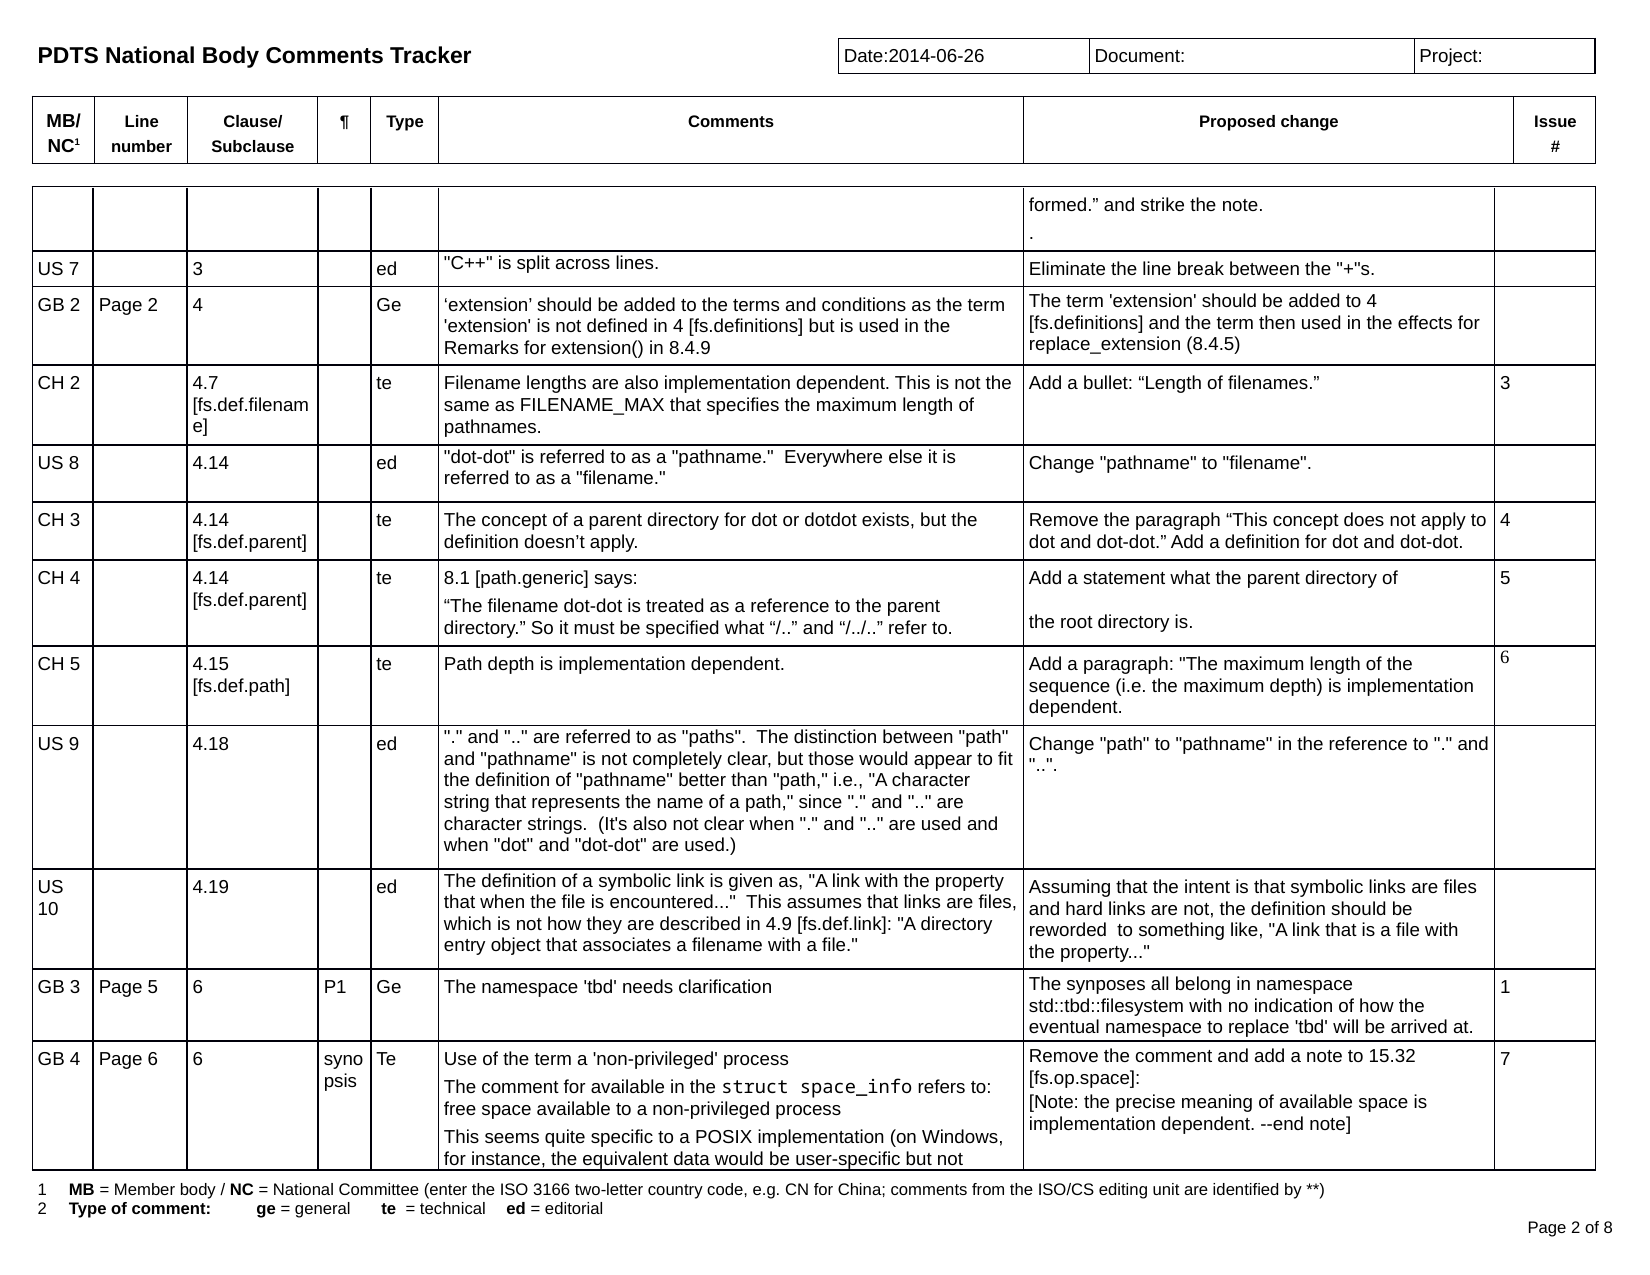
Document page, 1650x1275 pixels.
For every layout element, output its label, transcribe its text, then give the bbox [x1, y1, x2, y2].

table_cell [372, 187, 438, 250]
table_cell Ge [372, 287, 438, 364]
table_cell GB 3 [33, 970, 92, 1040]
table_cell Add a statement what the parent directory of the root directory is. [1024, 561, 1494, 645]
table_cell P1 [319, 970, 370, 1040]
table_cell 6 [188, 970, 317, 1040]
table_cell [319, 726, 370, 868]
table_cell 8.1 [path.generic] says: “The filename dot-dot is treated as a reference to the parent directory.” So it must be specified what “/..” and “/../..” refer to. [439, 561, 1023, 645]
table_cell The synposes all belong in namespace std::tbd::filesystem with no indication of how the eventual namespace to replace 'tbd' will be arrived at. [1024, 970, 1494, 1040]
table_cell 3 [1495, 366, 1595, 444]
table_cell [94, 647, 186, 724]
table_cell [1495, 252, 1595, 286]
table_cell "." and ".." are referred to as "paths". The distinction between "path" and "pathname" is not completely clear, but those would appear to fit the definition of "pathname" better than "path," i.e., "A character string that represents the name of a path," since "." and ".." are character strings. (It's also not clear when "." and ".." are used and when "dot" and "dot-dot" are used.) [439, 726, 1023, 868]
table_cell GB 4 [33, 1042, 92, 1169]
table_cell 4.7 [fs.def.filename] [188, 366, 317, 444]
table_cell synopsis [319, 1042, 370, 1169]
table_cell [319, 187, 371, 250]
table_cell US 8 [33, 446, 92, 501]
table_cell ‘extension’ should be added to the terms and conditions as the term 'extension' is not defined in 4 [fs.definitions] but is used in the Remarks for extension() in 8.4.9 [439, 287, 1023, 364]
table_cell Remove the comment and add a note to 15.32 [fs.op.space]: [Note: the precise meaning of available space is implementation dependent. --end note] [1024, 1042, 1494, 1169]
table_cell [94, 366, 186, 444]
table_cell [1495, 726, 1595, 868]
table_cell Path depth is implementation dependent. [439, 647, 1023, 724]
table_cell US 9 [33, 726, 92, 868]
table_cell [1495, 287, 1595, 364]
table_cell 4.19 [188, 870, 317, 968]
table_cell 4.18 [188, 726, 317, 868]
table_cell 4.14 [188, 446, 317, 501]
table_cell te [372, 366, 438, 444]
table_cell ed [372, 726, 438, 868]
table_cell The concept of a parent directory for dot or dotdot exists, but the definition doesn’t apply. [439, 503, 1023, 559]
table_cell 1 [1495, 970, 1595, 1040]
table_cell Remove the paragraph “This concept does not apply to dot and dot-dot.” Add a definition for dot and dot-dot. [1024, 503, 1494, 559]
table_cell The namespace 'tbd' needs clarification [439, 970, 1023, 1040]
table_cell ed [372, 252, 438, 286]
table_cell [188, 187, 318, 250]
table_cell [1495, 446, 1595, 501]
table_cell [94, 252, 186, 286]
table_cell "C++" is split across lines. [439, 252, 1023, 286]
table_cell 4 [188, 287, 317, 364]
table_cell ed [372, 446, 438, 501]
table_cell 4.14 [fs.def.parent] [188, 503, 317, 559]
table_cell 4.15 [fs.def.path] [188, 647, 317, 724]
table_cell Use of the term a 'non-privileged' process The comment for available in the struct space_info refers to: free space available to a non-privileged process This seems quite specific to a POSIX implementation (on Windows, for instance, the equivalent data would be user-specific but not [439, 1042, 1023, 1169]
table_cell Assuming that the intent is that symbolic links are files and hard links are not, the definition should be reworded to something like, "A link that is a file with the property..." [1024, 870, 1494, 968]
table_cell Page 2 [94, 287, 186, 364]
table_cell [319, 366, 370, 444]
table_cell [319, 870, 370, 968]
table_cell te [372, 503, 438, 559]
table_cell Change "path" to "pathname" in the reference to "." and "..". [1024, 726, 1494, 868]
table_cell Te [372, 1042, 438, 1169]
table_cell 4 [1495, 503, 1595, 559]
table_cell te [372, 647, 438, 724]
table_cell [94, 187, 187, 250]
table_cell Page 5 [94, 970, 186, 1040]
table_cell US 7 [33, 252, 92, 286]
table_cell The term 'extension' should be added to 4 [fs.definitions] and the term then used in the effects for replace_extension (8.4.5) [1024, 287, 1494, 364]
table_cell te [372, 561, 438, 645]
table_cell 4.14 [fs.def.parent] [188, 561, 317, 645]
table_cell CH 4 [33, 561, 92, 645]
table_cell [33, 187, 93, 250]
table_cell "dot-dot" is referred to as a "pathname." Everywhere else it is referred to as a "filename." [439, 446, 1023, 501]
table_cell CH 5 [33, 647, 92, 724]
table_cell 6 [188, 1042, 317, 1169]
table_cell [94, 726, 186, 868]
table_cell [94, 561, 186, 645]
table_cell Add a paragraph: "The maximum length of the sequence (i.e. the maximum depth) is implementation dependent. [1024, 647, 1494, 724]
table_cell 7 [1495, 1042, 1595, 1169]
table_cell US 10 [33, 870, 92, 968]
table_cell [319, 252, 370, 286]
table_cell [319, 503, 370, 559]
table_cell Change "pathname" to "filename". [1024, 446, 1494, 501]
table_cell Ge [372, 970, 438, 1040]
table_cell 3 [188, 252, 317, 286]
table_cell Eliminate the line break between the "+"s. [1024, 252, 1494, 286]
table_cell [319, 561, 370, 645]
table_cell GB 2 [33, 287, 92, 364]
table_cell [439, 187, 1023, 250]
table_cell 5 [1495, 561, 1595, 645]
table_cell 6 [1495, 647, 1595, 724]
table_cell [94, 870, 186, 968]
table_cell [319, 446, 370, 501]
table_cell ed [372, 870, 438, 968]
table_cell Add a bullet: “Length of filenames.” [1024, 366, 1494, 444]
table_cell [94, 446, 186, 501]
table_cell [319, 647, 370, 724]
table_cell [1495, 187, 1595, 250]
table_cell Filename lengths are also implementation dependent. This is not the same as FILENAME_MAX that specifies the maximum length of pathnames. [439, 366, 1023, 444]
table_cell [1495, 870, 1595, 968]
table_cell formed.” and strike the note. . [1024, 187, 1494, 250]
table_cell Page 6 [94, 1042, 186, 1169]
table_cell CH 2 [33, 366, 92, 444]
table_cell CH 3 [33, 503, 92, 559]
table_cell The definition of a symbolic link is given as, "A link with the property that when the file is encountered..." This assumes that links are files, which is not how they are described in 4.9 [fs.def.link]: "A directory entry object that associates a filename with a file." [439, 870, 1023, 968]
table_cell [94, 503, 186, 559]
table_cell [319, 287, 370, 364]
